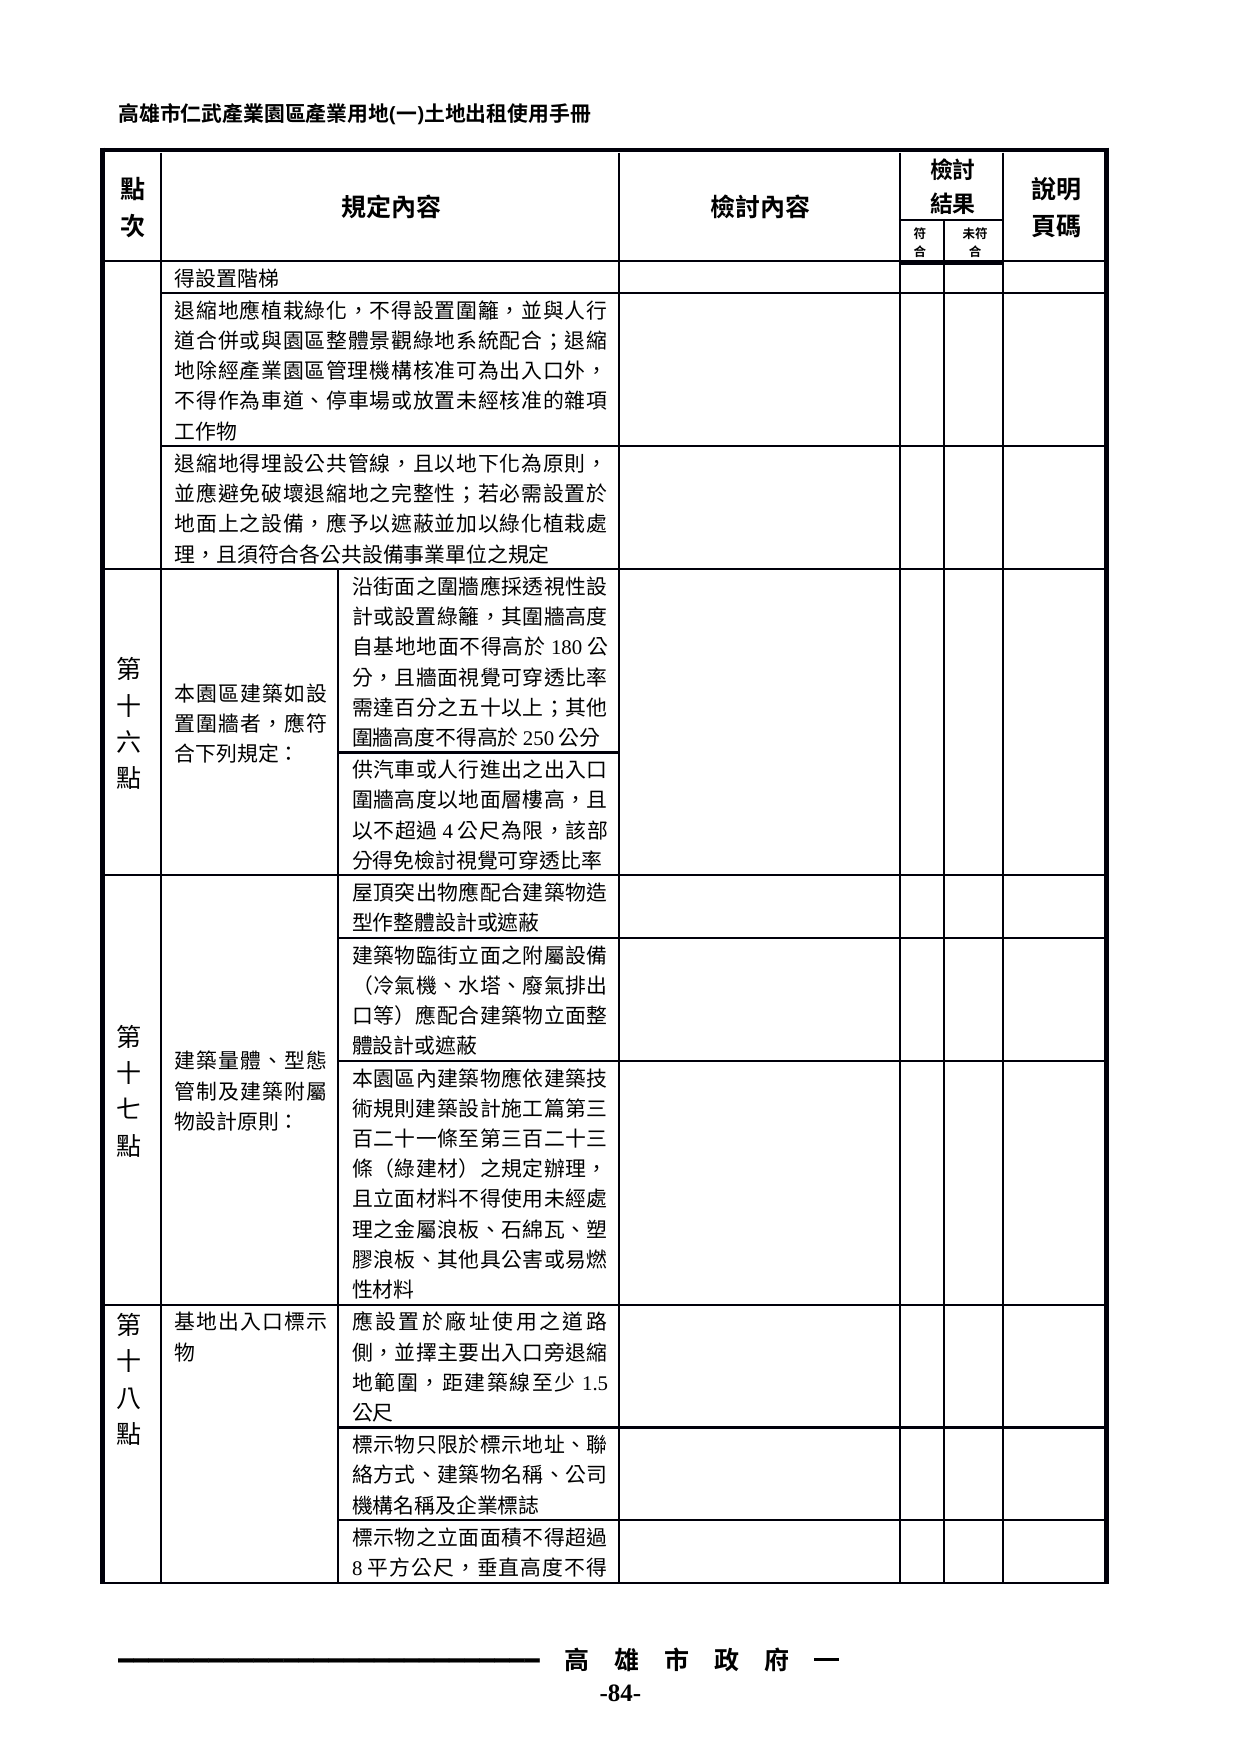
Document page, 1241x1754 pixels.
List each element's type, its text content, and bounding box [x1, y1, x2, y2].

table_cell [901, 1429, 943, 1519]
table_header 說明 頁碼 [1004, 152, 1104, 260]
table_cell [945, 876, 1002, 937]
table_cell [105, 262, 160, 568]
table_cell [1004, 876, 1104, 937]
table_cell 第十七點 [105, 876, 160, 1303]
table_cell [1004, 1306, 1104, 1426]
table_cell [620, 876, 899, 937]
table_cell [1004, 1521, 1104, 1582]
table_cell [620, 447, 899, 568]
table_cell [901, 876, 943, 937]
table_cell [945, 447, 1002, 568]
table_cell [945, 294, 1002, 445]
table_cell 本園區建築如設置圍牆者，應符合下列規定： [162, 570, 337, 874]
table_cell [1004, 294, 1104, 445]
table_cell [1004, 447, 1104, 568]
table_cell 本園區內建築物應依建築技術規則建築設計施工篇第三百二十一條至第三百二十三條（綠建材）之規定辦理，且立面材料不得使用未經處理之金屬浪板、石綿瓦、塑膠浪板、其他具公害或易燃性材料 [339, 1062, 618, 1303]
table_cell [1004, 262, 1104, 292]
table_cell [901, 265, 943, 292]
table_cell [620, 1306, 899, 1426]
table_cell 沿街面之圍牆應採透視性設計或設置綠籬，其圍牆高度自基地地面不得高於180公分，且牆面視覺可穿透比率需達百分之五十以上；其他圍牆高度不得高於250公分 [339, 570, 618, 751]
table_cell 建築量體、型態管制及建築附屬物設計原則： [162, 876, 337, 1303]
table_cell [945, 1306, 1002, 1426]
table_cell [1004, 570, 1104, 874]
table_cell 建築物臨街立面之附屬設備（冷氣機、水塔、廢氣排出口等）應配合建築物立面整體設計或遮蔽 [339, 939, 618, 1060]
table_cell 得設置階梯 [162, 262, 618, 292]
table_cell [901, 939, 943, 1060]
table_cell [945, 265, 1002, 292]
table_cell [945, 1521, 1002, 1582]
table_cell [945, 570, 1002, 874]
table_cell [901, 294, 943, 445]
table_cell 標示物只限於標示地址、聯絡方式、建築物名稱、公司機構名稱及企業標誌 [339, 1429, 618, 1519]
table_cell 供汽車或人行進出之出入口圍牆高度以地面層樓高，且以不超過4公尺為限，該部分得免檢討視覺可穿透比率 [339, 754, 618, 874]
table_cell [901, 1062, 943, 1303]
table_cell [945, 1062, 1002, 1303]
table_cell [620, 570, 899, 874]
table_cell 屋頂突出物應配合建築物造型作整體設計或遮蔽 [339, 876, 618, 937]
table_cell [620, 1429, 899, 1519]
table_cell 應設置於廠址使用之道路側，並擇主要出入口旁退縮地範圍，距建築線至少1.5公尺 [339, 1306, 618, 1426]
table_cell 第十六點 [105, 570, 160, 874]
table_header 點次 [105, 152, 161, 260]
table_cell [945, 1429, 1002, 1519]
table_cell [901, 570, 943, 874]
table_cell 第十八點 [105, 1306, 160, 1582]
table_cell [901, 1521, 943, 1582]
table_cell 標示物之立面面積不得超過8平方公尺，垂直高度不得 [339, 1521, 618, 1582]
table_cell 未符合 [945, 221, 1002, 260]
table_cell [620, 262, 899, 292]
table_cell [945, 939, 1002, 1060]
table_cell 符合 [901, 221, 943, 260]
table_header 檢討內容 [620, 152, 900, 260]
table_cell 退縮地得埋設公共管線，且以地下化為原則，並應避免破壞退縮地之完整性；若必需設置於地面上之設備，應予以遮蔽並加以綠化植栽處理，且須符合各公共設備事業單位之規定 [162, 447, 618, 568]
table_cell [620, 1521, 899, 1582]
table_header 檢討 結果 [901, 152, 1003, 219]
table_cell [901, 447, 943, 568]
table_cell [1004, 939, 1104, 1060]
table_cell 基地出入口標示物 [162, 1306, 337, 1582]
table_cell [1004, 1062, 1104, 1303]
table_cell [620, 939, 899, 1060]
table_cell [1004, 1429, 1104, 1519]
table_cell 退縮地應植栽綠化，不得設置圍籬，並與人行道合併或與園區整體景觀綠地系統配合；退縮地除經產業園區管理機構核准可為出入口外，不得作為車道、停車場或放置未經核准的雜項工作物 [162, 294, 618, 445]
table_cell [901, 1306, 943, 1426]
table_header 規定內容 [162, 152, 619, 260]
table_cell [620, 294, 899, 445]
table_cell [620, 1062, 899, 1303]
